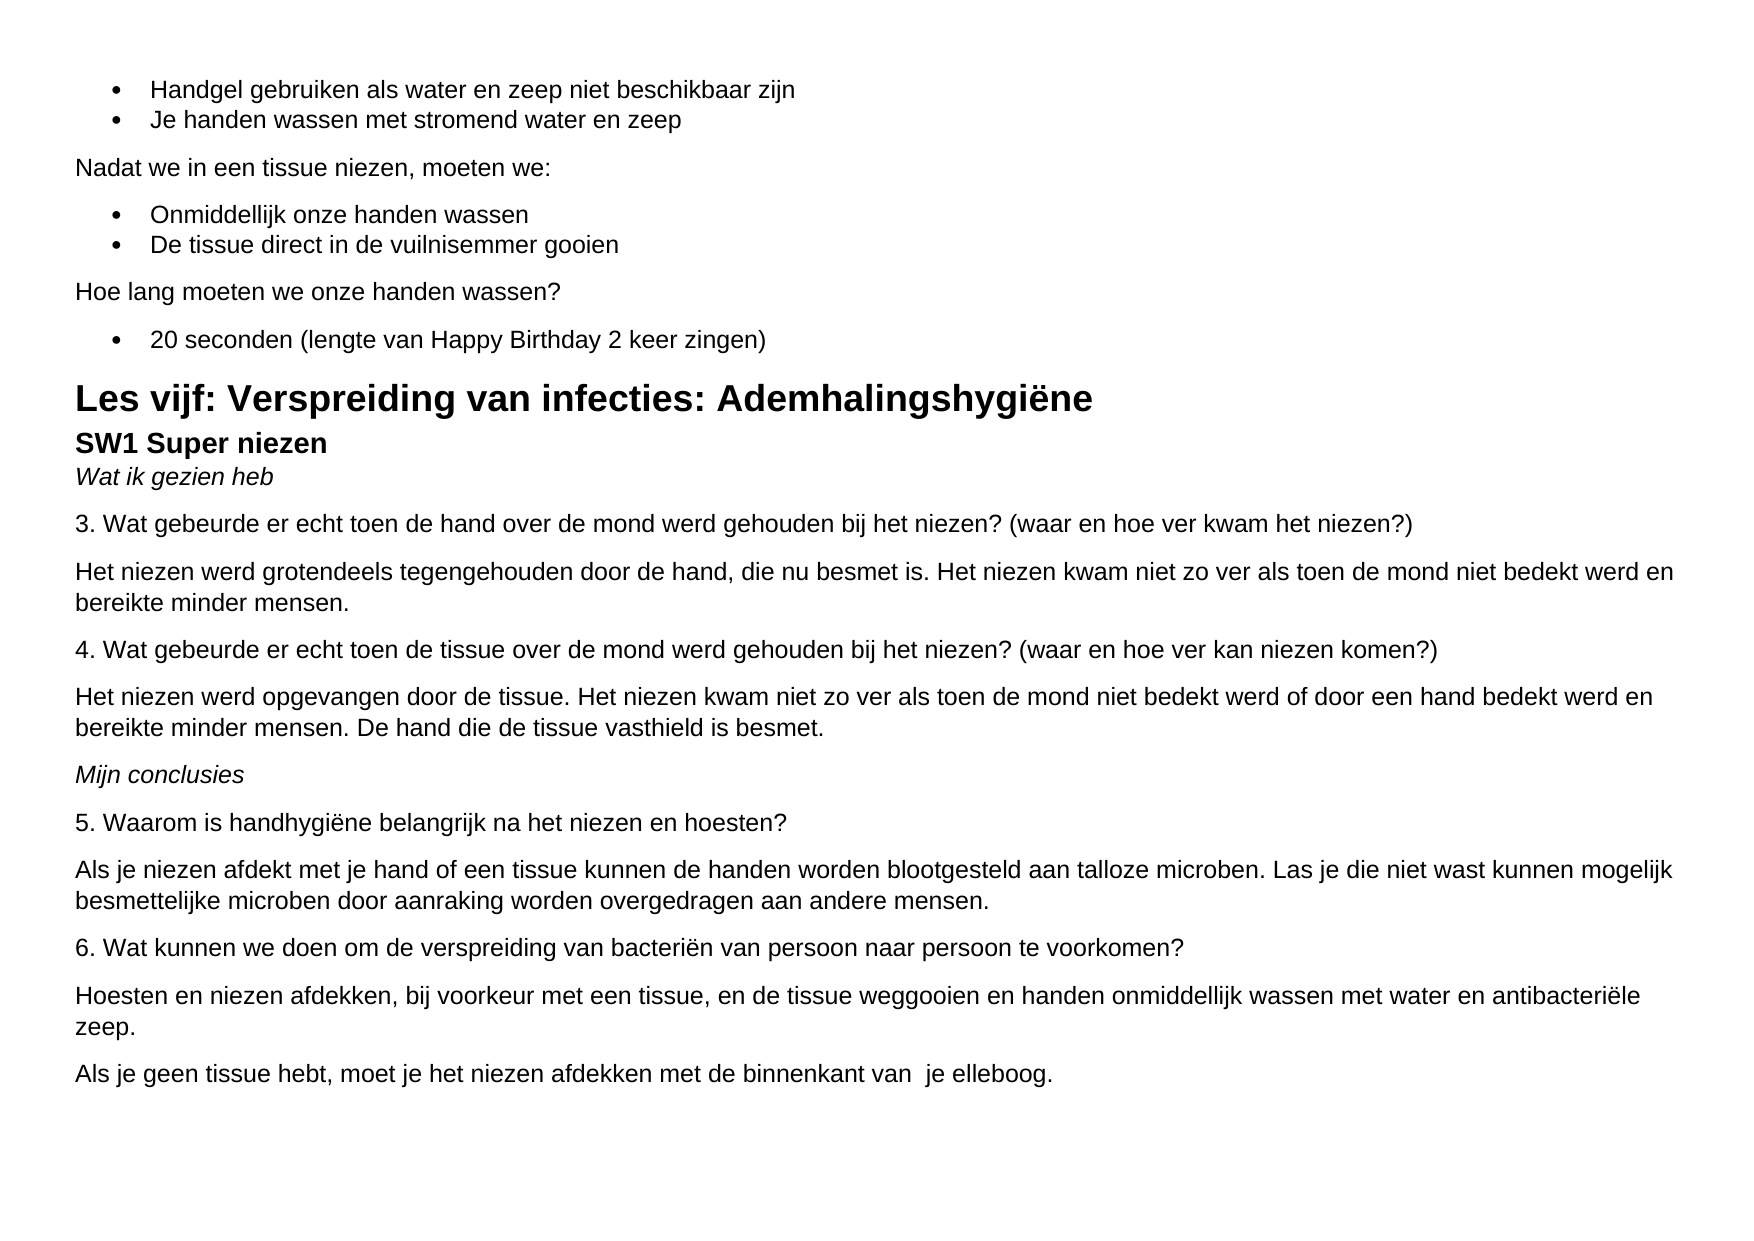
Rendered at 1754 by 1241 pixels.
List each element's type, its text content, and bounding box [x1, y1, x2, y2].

list Handgel gebruiken als water en zeep niet beschikbaar zijn [112, 75, 1679, 104]
subtitle Les vijf: Verspreiding van infecties: Ademhalingshygiëne [75, 376, 1679, 419]
text 6. Wat kunnen we doen om de verspreiding van bacteriën van persoon naar persoon te voorkomen? [75, 933, 1679, 962]
text Nadat we in een tissue niezen, moeten we: [75, 152, 1679, 181]
text Het niezen werd grotendeels tegengehouden door de hand, die nu besmet is. Het niezen kwam niet zo ver als toen de mond niet bedekt werd en bereikte minder mensen. [75, 557, 1679, 616]
text Hoesten en niezen afdekken, bij voorkeur met een tissue, en de tissue weggooien en handen onmiddellijk wassen met water en antibacteriële zeep. [75, 981, 1679, 1040]
text Het niezen werd opgevangen door de tissue. Het niezen kwam niet zo ver als toen de mond niet bedekt werd of door een hand bedekt werd en bereikte minder mensen. De hand die de tissue vasthield is besmet. [75, 682, 1679, 742]
list Onmiddellijk onze handen wassen [112, 200, 1679, 229]
subtitle SW1 Super niezen [75, 426, 1679, 460]
text Hoe lang moeten we onze handen wassen? [75, 277, 1679, 306]
text 5. Waarom is handhygiëne belangrijk na het niezen en hoesten? [75, 808, 1679, 837]
text 4. Wat gebeurde er echt toen de tissue over de mond werd gehouden bij het niezen? (waar en hoe ver kan niezen komen?) [75, 635, 1679, 664]
text Mijn conclusies [75, 761, 1679, 789]
text Als je niezen afdekt met je hand of een tissue kunnen de handen worden blootgesteld aan talloze microben. Las je die niet wast kunnen mogelijk besmettelijke microben door aanraking worden overgedragen aan andere mensen. [75, 855, 1679, 915]
text 3. Wat gebeurde er echt toen de hand over de mond werd gehouden bij het niezen? (waar en hoe ver kwam het niezen?) [75, 509, 1679, 538]
list 20 seconden (lengte van Happy Birthday 2 keer zingen) [112, 325, 1679, 353]
text Als je geen tissue hebt, moet je het niezen afdekken met de binnenkant van je elleboog. [75, 1059, 1679, 1088]
list De tissue direct in de vuilnisemmer gooien [112, 230, 1679, 259]
text Wat ik gezien heb [75, 462, 1679, 491]
list Je handen wassen met stromend water en zeep [112, 105, 1679, 134]
